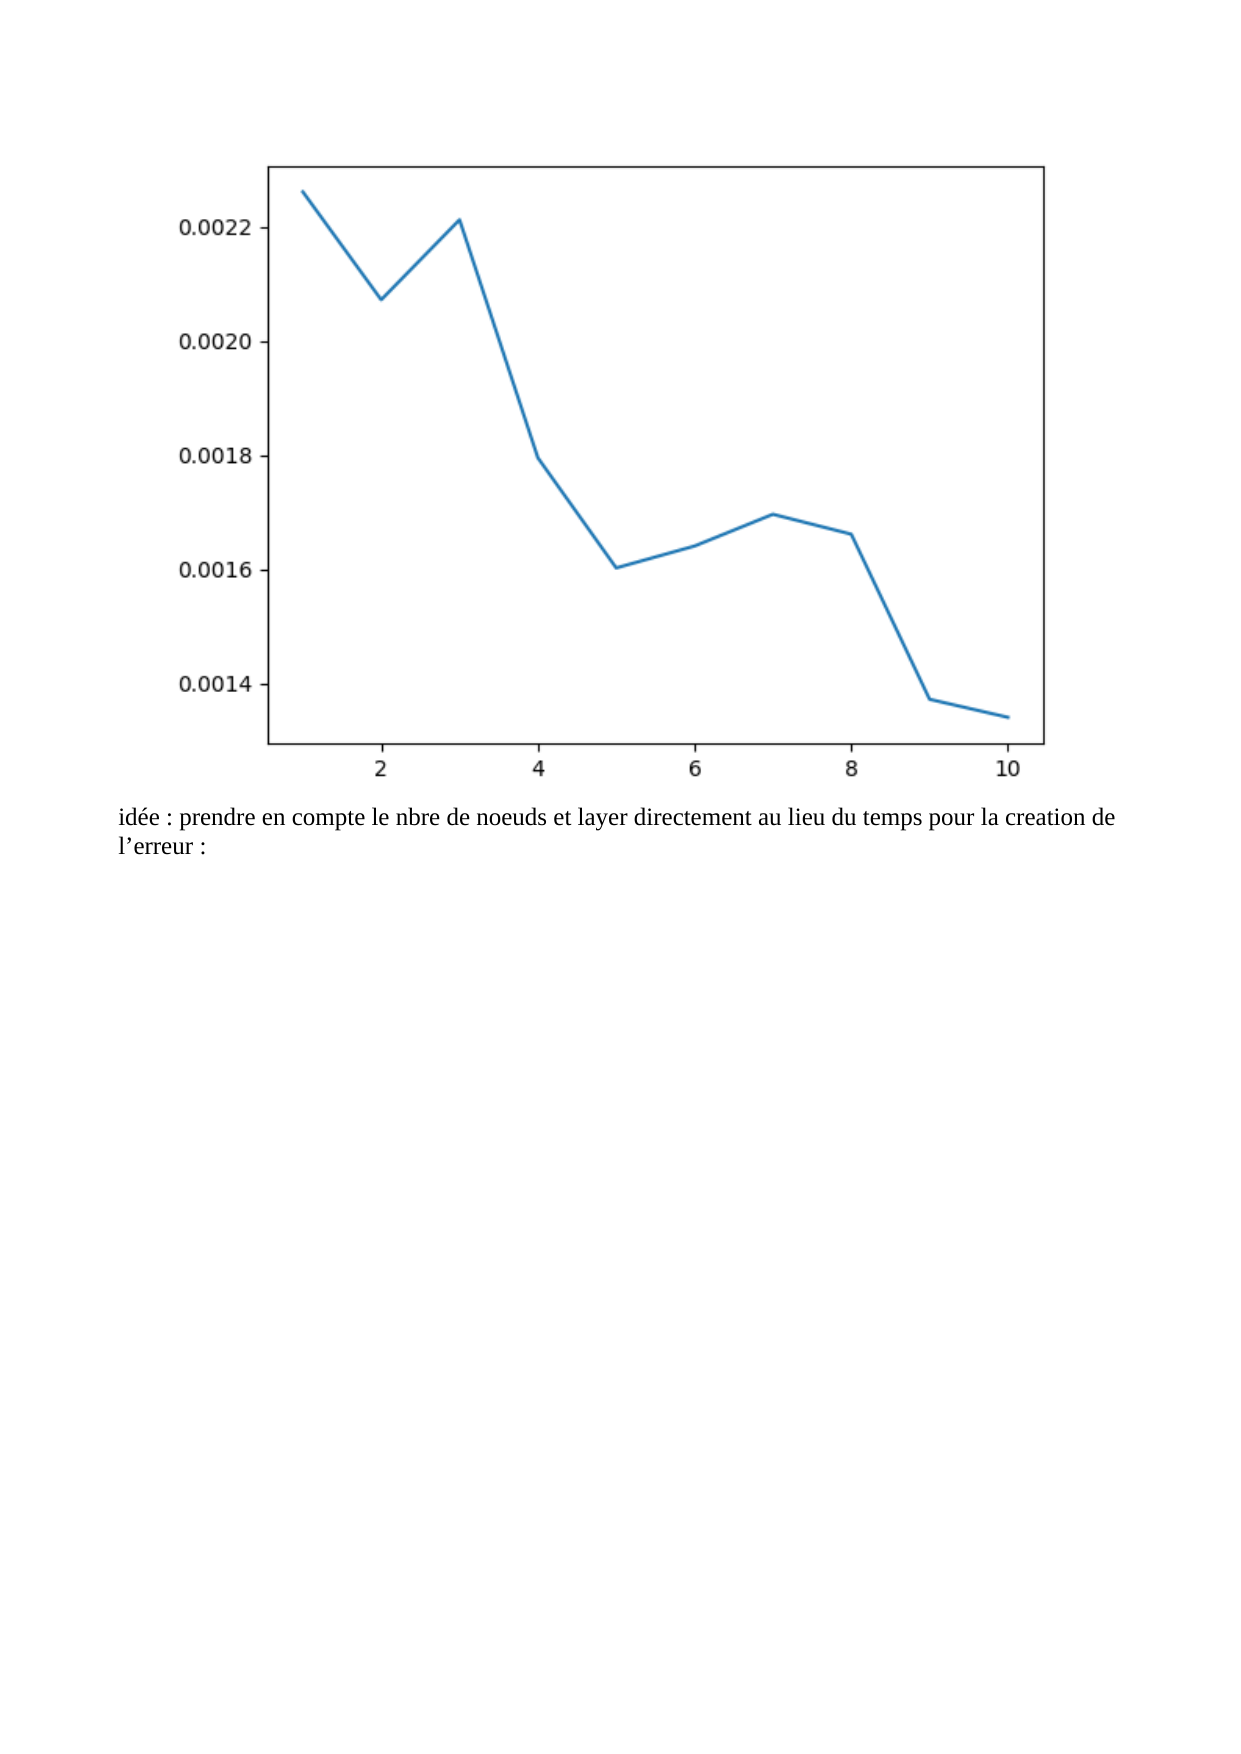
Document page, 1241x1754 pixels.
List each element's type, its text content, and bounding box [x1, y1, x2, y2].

text idée : prendre en compte le nbre de noeuds et layer directement au lieu du temps pour la creation de l’erreur : [118, 803, 1122, 860]
picture [160, 118, 1081, 803]
